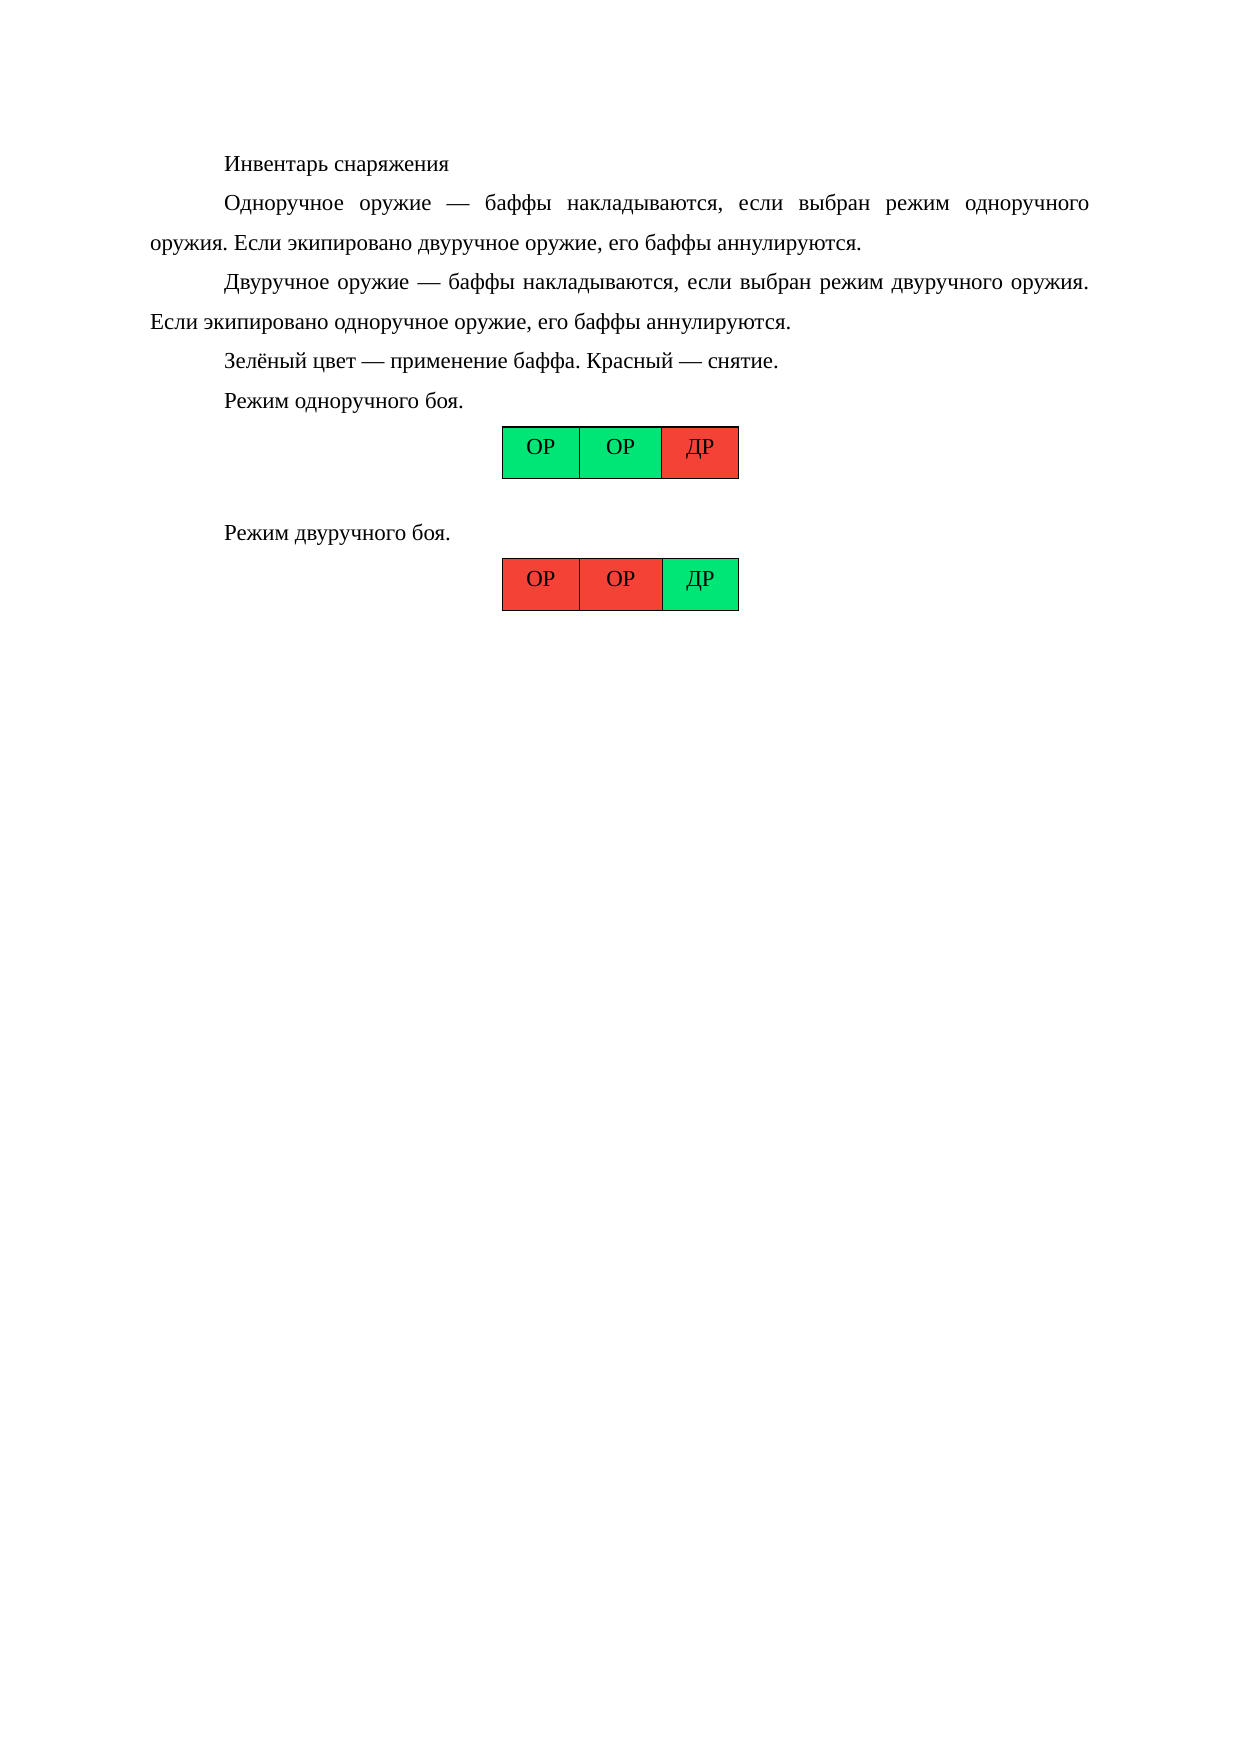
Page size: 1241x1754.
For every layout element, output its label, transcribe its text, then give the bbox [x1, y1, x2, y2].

text Режим двуручного боя. [150, 519, 1090, 545]
text Одноручное оружие — баффы накладываются, если выбран режим одноручного оружия. Если экипировано двуручное оружие, его баффы аннулируются. [150, 189, 1090, 255]
table_header ОР [580, 559, 662, 610]
text Зелёный цвет — применение баффа. Красный — снятие. [150, 347, 1090, 374]
table_header ДР [662, 428, 738, 478]
text Режим одноручного боя. [150, 387, 1090, 413]
table_header ОР [503, 428, 579, 478]
text Двуручное оружие — баффы накладываются, если выбран режим двуручного оружия. Если экипировано одноручное оружие, его баффы аннулируются. [150, 268, 1090, 334]
table_header ОР [580, 428, 661, 478]
table_header ОР [503, 559, 579, 610]
table_header ДР [663, 559, 738, 610]
text Инвентарь снаряжения [150, 150, 1090, 176]
